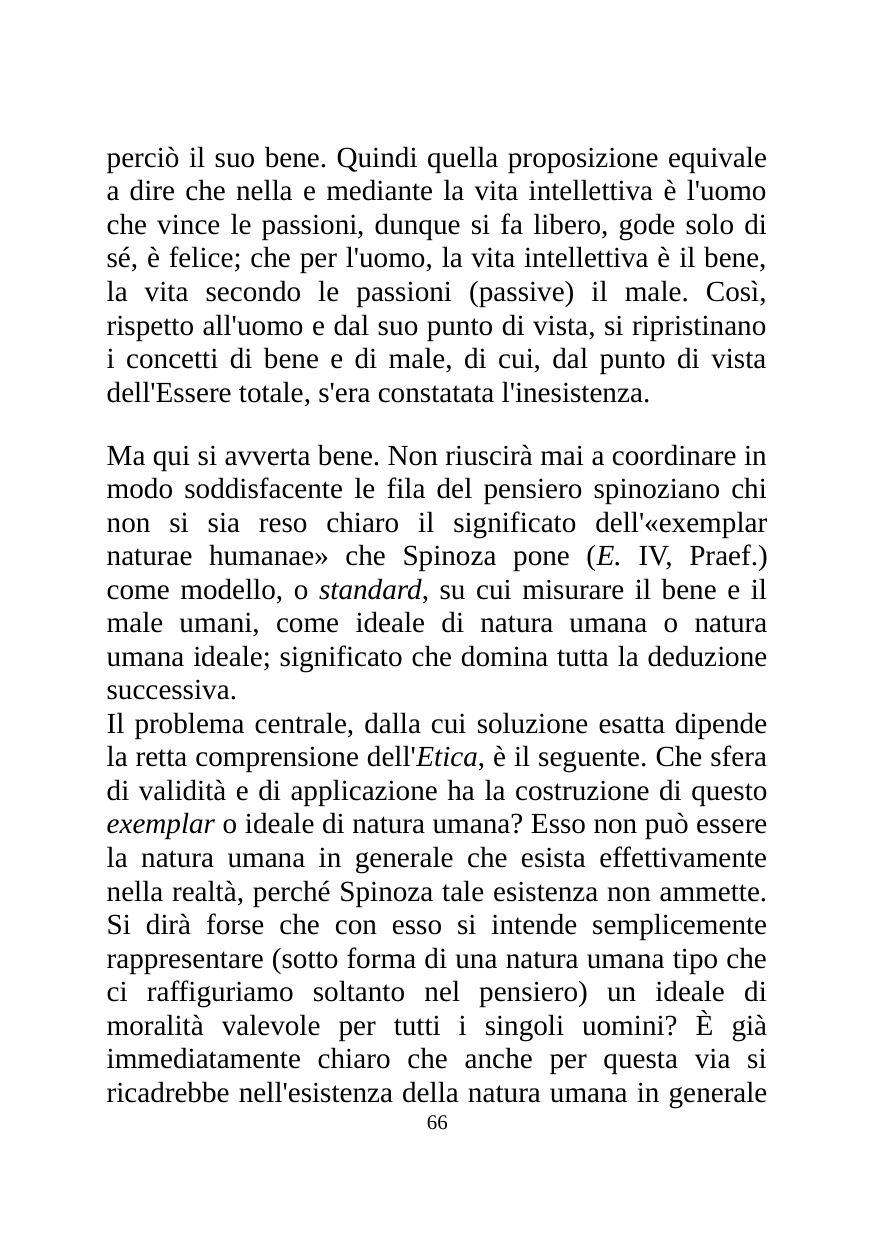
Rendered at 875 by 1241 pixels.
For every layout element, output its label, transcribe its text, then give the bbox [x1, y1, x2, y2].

text Il problema centrale, dalla cui soluzione esatta dipende la retta comprensione dell'Etica, è il seguente. Che sfera di validità e di applicazione ha la costruzione di questo exemplar o ideale di natura umana? Esso non può essere la natura umana in generale che esista effettivamente nella realtà, perché Spinoza tale esistenza non ammette. Si dirà forse che con esso si intende semplicemente rappresentare (sotto forma di una natura umana tipo che ci raffiguriamo soltanto nel pensiero) un ideale di moralità valevole per tutti i singoli uomini? È già immediatamente chiaro che anche per questa via si ricadrebbe nell'esistenza della natura umana in generale [106, 706, 768, 1108]
text perciò il suo bene. Quindi quella proposizione equivale a dire che nella e mediante la vita intellettiva è l'uomo che vince le passioni, dunque si fa libero, gode solo di sé, è felice; che per l'uomo, la vita intellettiva è il bene, la vita secondo le passioni (passive) il male. Così, rispetto all'uomo e dal suo punto di vista, si ripristinano i concetti di bene e di male, di cui, dal punto di vista dell'Essere totale, s'era constatata l'inesistenza. [106, 140, 768, 408]
text Ma qui si avverta bene. Non riuscirà mai a coordinare in modo soddisfacente le fila del pensiero spinoziano chi non si sia reso chiaro il significato dell'«exemplar naturae humanae» che Spinoza pone (E. IV, Praef.) come modello, o standard, su cui misurare il bene e il male umani, come ideale di natura umana o natura umana ideale; significato che domina tutta la deduzione successiva. [106, 438, 768, 706]
